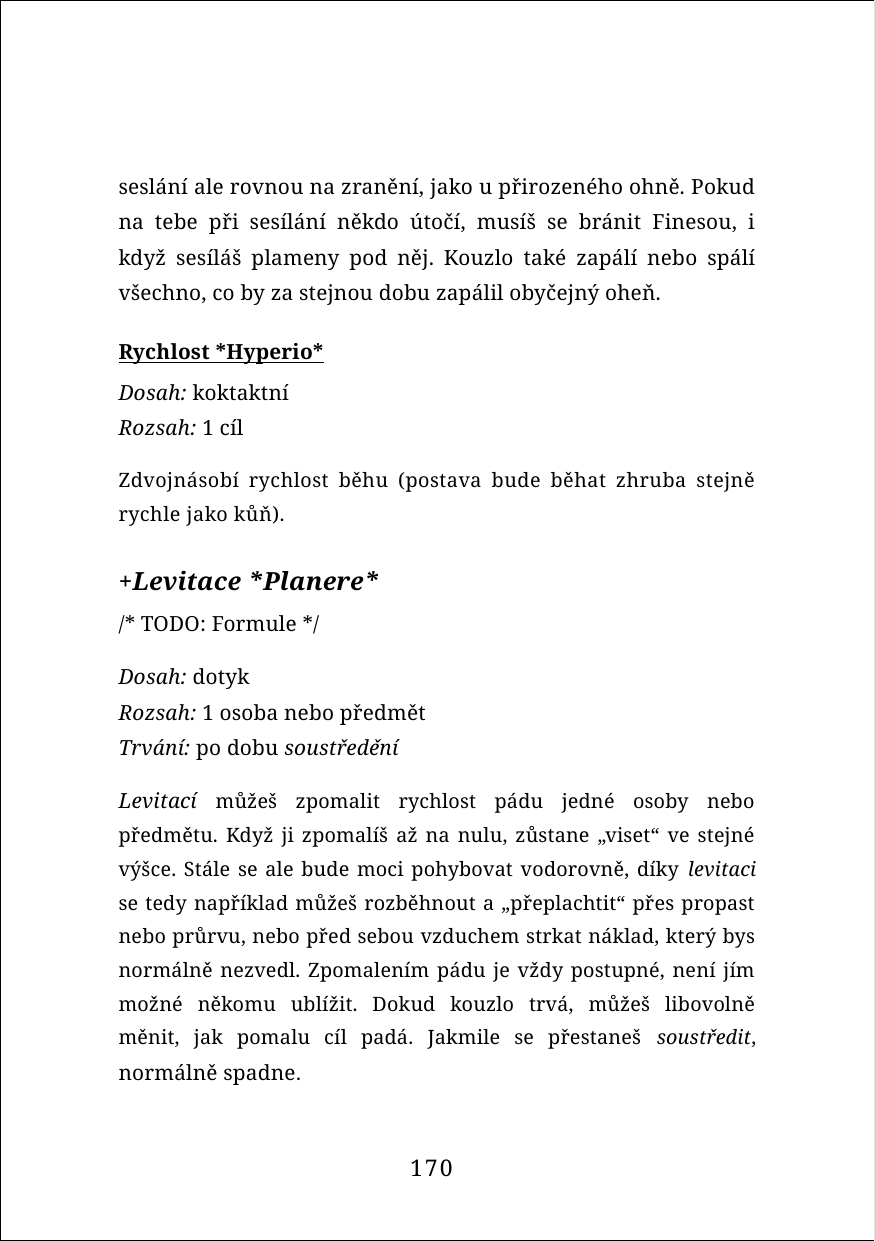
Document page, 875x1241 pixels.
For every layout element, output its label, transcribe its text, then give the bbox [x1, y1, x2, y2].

text Dosah: koktaktní Rozsah: 1 cíl [118, 378, 756, 442]
text /* TODO: Formule */ [118, 609, 756, 637]
subtitle +Levitace *Planere* [118, 563, 756, 597]
text Zdvojnásobí rychlost běhu (postava bude běhat zhruba stejně rychle jako kůň). [118, 466, 756, 527]
text seslání ale rovnou na zranění, jako u přirozeného ohně. Pokud na tebe při sesílání někdo útočí, musíš se bránit Finesou, i když sesíláš plameny pod něj. Kouzlo také zapálí nebo spálí všechno, co by za stejnou dobu zapálil obyčejný oheň. [118, 172, 756, 307]
subtitle Rychlost *Hyperio* [118, 337, 756, 366]
text Levitací můžeš zpomalit rychlost pádu jedné osoby nebo předmětu. Když ji zpomalíš až na nulu, zůstane „viset“ ve stejné výšce. Stále se ale bude moci pohybovat vodorovně, díky levitaci se tedy například můžeš rozběhnout a „přeplachtit“ přes propast nebo průrvu, nebo před sebou vzduchem strkat náklad, který bys normálně nezvedl. Zpomalením pádu je vždy postupné, není jím možné někomu ublížit. Dokud kouzlo trvá, můžeš libovolně měnit, jak pomalu cíl padá. Jakmile se přestaneš soustředit, normálně spadne. [118, 787, 756, 1086]
text Dosah: dotyk Rozsah: 1 osoba nebo předmět Trvání: po dobu soustředění [118, 662, 756, 762]
